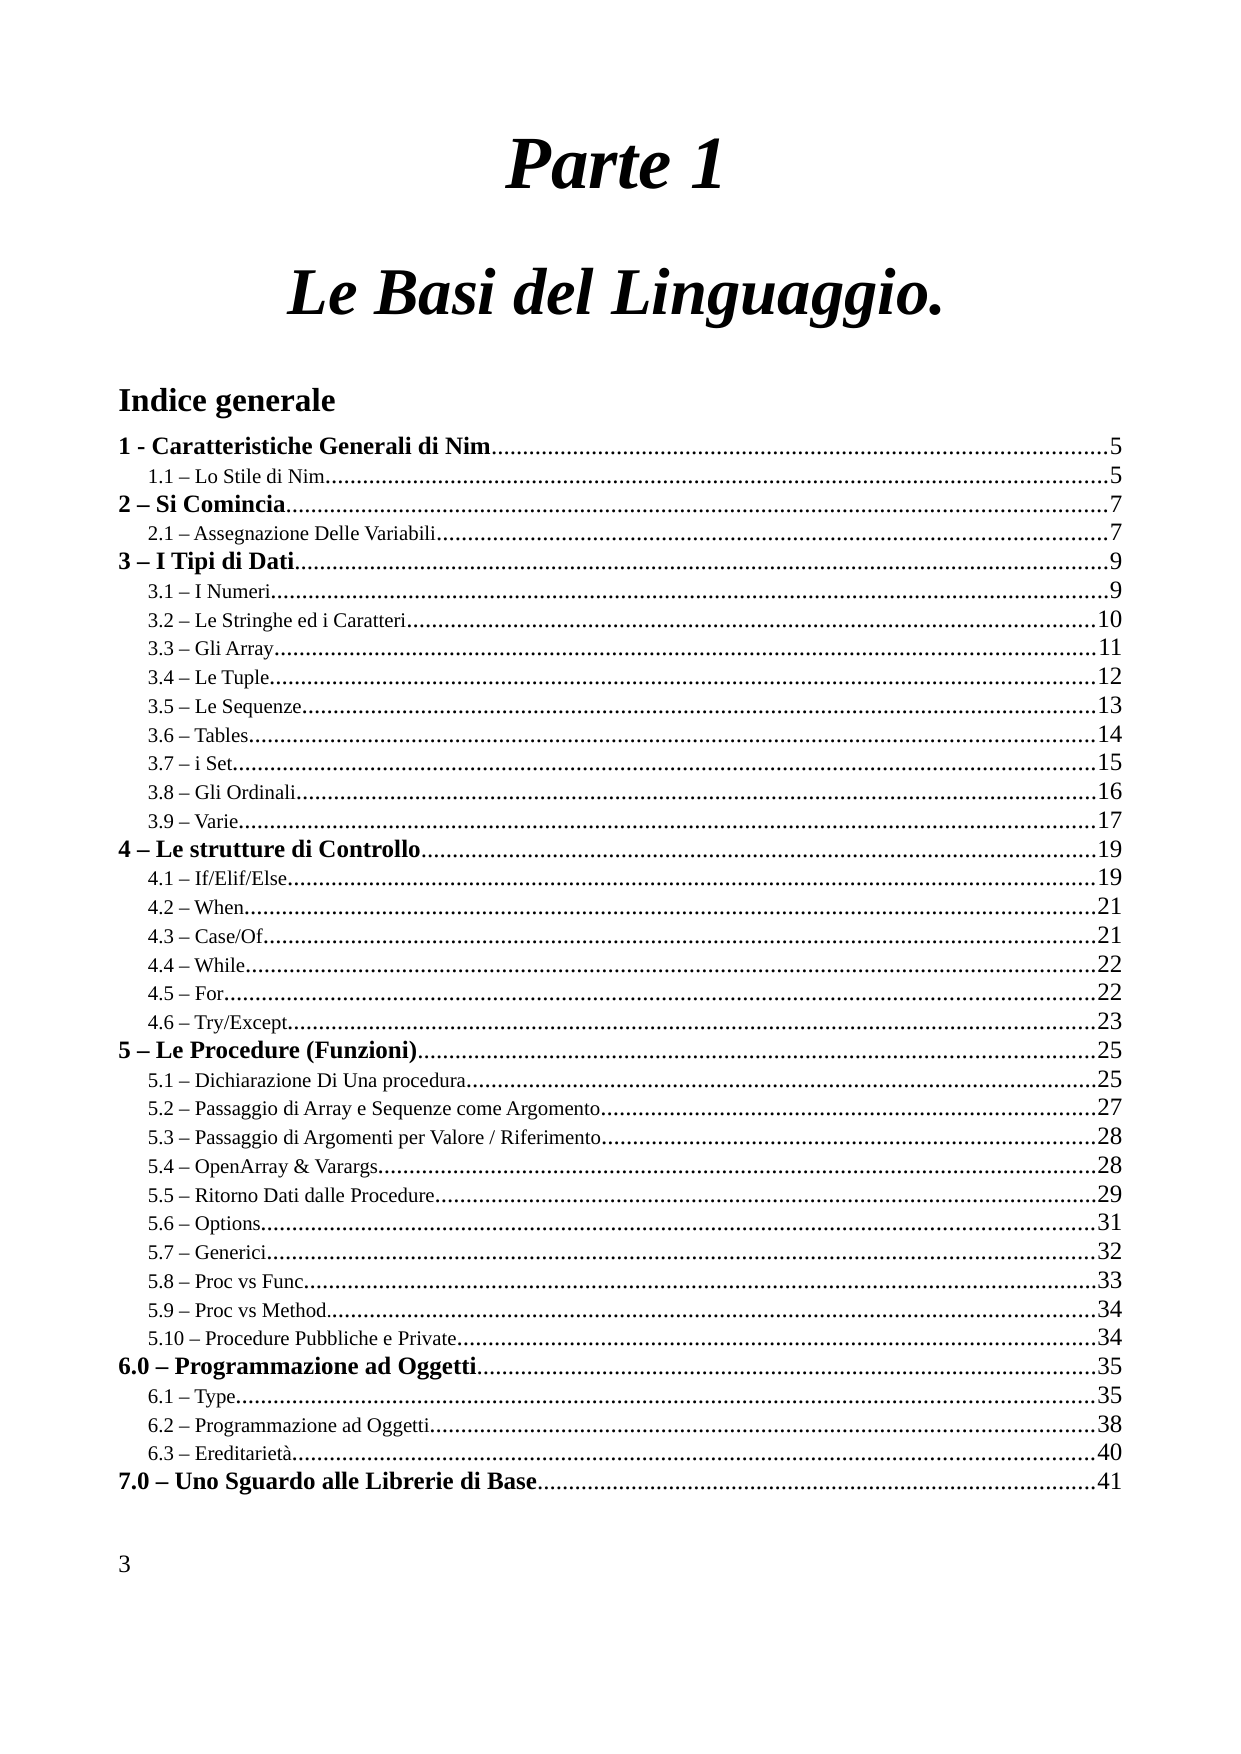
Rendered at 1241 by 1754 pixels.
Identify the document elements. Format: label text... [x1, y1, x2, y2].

text 6.3 – Ereditarietà 40 [148, 1437, 1122, 1466]
text 3.3 – Gli Array 11 [148, 632, 1122, 661]
text 3.9 – Varie 17 [148, 805, 1122, 834]
text 5.3 – Passaggio di Argomenti per Valore / Riferimento 28 [148, 1121, 1122, 1150]
text 5.6 – Options 31 [148, 1207, 1122, 1236]
text 3.7 – i Set 15 [148, 747, 1122, 776]
text 1 - Caratteristiche Generali di Nim 5 [118, 431, 1122, 460]
text 4.2 – When 21 [148, 891, 1122, 920]
text 1.1 – Lo Stile di Nim 5 [148, 460, 1122, 489]
text 4.3 – Case/Of 21 [148, 920, 1122, 949]
text 3.4 – Le Tuple 12 [148, 661, 1122, 690]
text 3.8 – Gli Ordinali 16 [148, 776, 1122, 805]
text 5.10 – Procedure Pubbliche e Private 34 [148, 1322, 1122, 1351]
text Parte 1 [118, 118, 1122, 204]
text 3 – I Tipi di Dati 9 [118, 546, 1122, 575]
text 4.1 – If/Elif/Else 19 [148, 862, 1122, 891]
text 5.7 – Generici 32 [148, 1236, 1122, 1265]
text 4.5 – For 22 [148, 977, 1122, 1006]
text Le Basi del Linguaggio. [118, 252, 1122, 329]
text 3.1 – I Numeri 9 [148, 575, 1122, 604]
text 5.1 – Dichiarazione Di Una procedura 25 [148, 1064, 1122, 1092]
text 3.5 – Le Sequenze 13 [148, 690, 1122, 719]
text 5.8 – Proc vs Func 33 [148, 1265, 1122, 1294]
text 5.2 – Passaggio di Array e Sequenze come Argomento 27 [148, 1092, 1122, 1121]
text 2.1 – Assegnazione Delle Variabili 7 [148, 517, 1122, 546]
text 5.4 – OpenArray & Varargs 28 [148, 1150, 1122, 1179]
text 6.2 – Programmazione ad Oggetti 38 [148, 1409, 1122, 1437]
text 7.0 – Uno Sguardo alle Librerie di Base 41 [118, 1466, 1122, 1495]
text 6.0 – Programmazione ad Oggetti 35 [118, 1351, 1122, 1380]
text 4.6 – Try/Except 23 [148, 1006, 1122, 1035]
text 5.5 – Ritorno Dati dalle Procedure 29 [148, 1179, 1122, 1207]
text 2 – Si Comincia 7 [118, 489, 1122, 517]
text 5 – Le Procedure (Funzioni) 25 [118, 1035, 1122, 1064]
subtitle Indice generale [118, 380, 1122, 419]
text 5.9 – Proc vs Method. 34 [148, 1294, 1122, 1322]
text 3.2 – Le Stringhe ed i Caratteri 10 [148, 604, 1122, 632]
text 3.6 – Tables 14 [148, 719, 1122, 747]
text 4 – Le strutture di Controllo 19 [118, 834, 1122, 862]
text 6.1 – Type 35 [148, 1380, 1122, 1409]
text 4.4 – While 22 [148, 949, 1122, 977]
